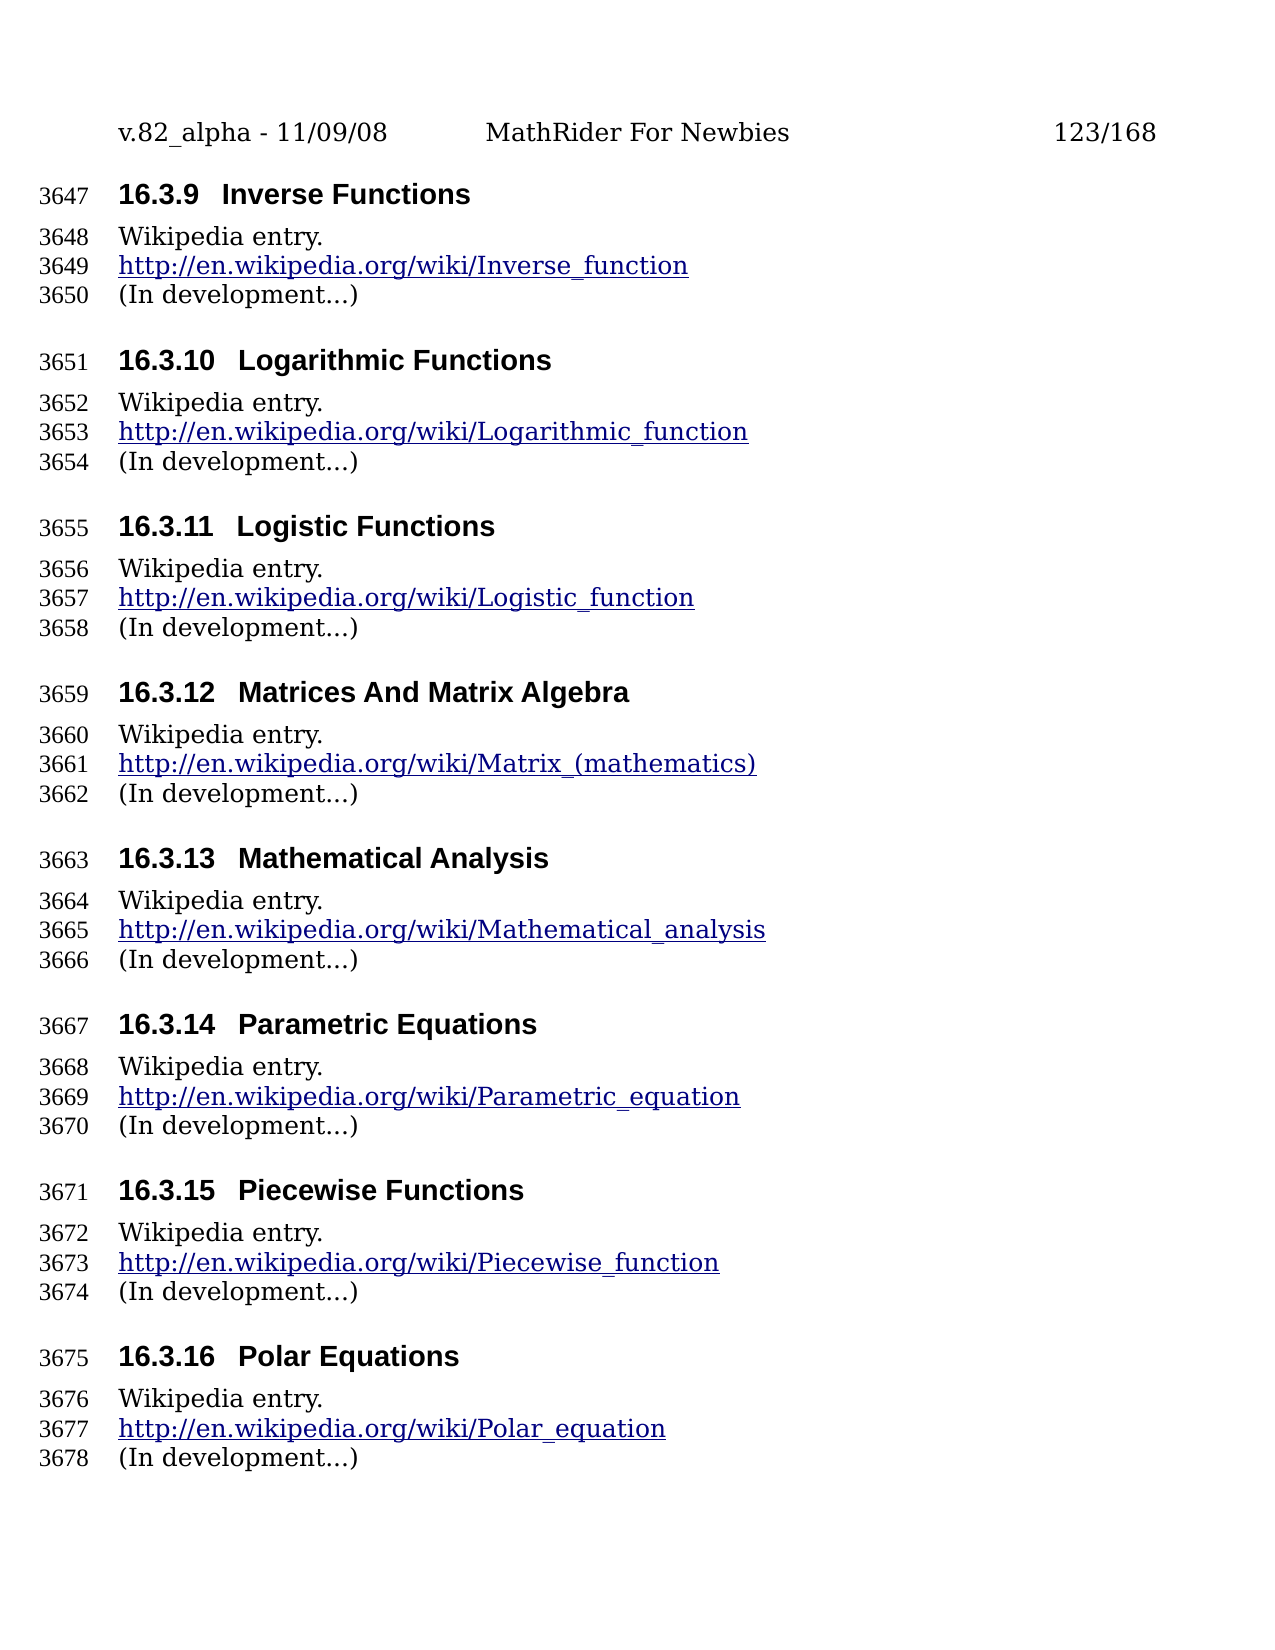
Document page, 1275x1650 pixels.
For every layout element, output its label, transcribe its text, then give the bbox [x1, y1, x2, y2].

text http://en.wikipedia.org/wiki/Inverse_function [118, 251, 1157, 281]
text Wikipedia entry. [118, 388, 1157, 417]
text (In development...) [118, 779, 1157, 808]
subtitle Logistic Functions [118, 509, 1157, 542]
text Wikipedia entry. [118, 1218, 1157, 1248]
subtitle Mathematical Analysis [118, 841, 1157, 874]
text http://en.wikipedia.org/wiki/Mathematical_analysis [118, 916, 1157, 945]
text (In development...) [118, 945, 1157, 974]
text (In development...) [118, 1277, 1157, 1306]
text Wikipedia entry. [118, 1052, 1157, 1082]
text http://en.wikipedia.org/wiki/Logistic_function [118, 583, 1157, 613]
text http://en.wikipedia.org/wiki/Parametric_equation [118, 1082, 1157, 1111]
text (In development...) [118, 1443, 1157, 1472]
text (In development...) [118, 1111, 1157, 1140]
subtitle Inverse Functions [118, 177, 1157, 210]
text Wikipedia entry. [118, 1384, 1157, 1414]
subtitle Parametric Equations [118, 1007, 1157, 1041]
subtitle Piecewise Functions [118, 1173, 1157, 1207]
text http://en.wikipedia.org/wiki/Logarithmic_function [118, 417, 1157, 447]
text http://en.wikipedia.org/wiki/Matrix_(mathematics) [118, 749, 1157, 779]
text Wikipedia entry. [118, 222, 1157, 251]
text Wikipedia entry. [118, 886, 1157, 916]
text (In development...) [118, 281, 1157, 310]
text Wikipedia entry. [118, 720, 1157, 749]
subtitle Logarithmic Functions [118, 343, 1157, 376]
text (In development...) [118, 447, 1157, 476]
text http://en.wikipedia.org/wiki/Polar_equation [118, 1414, 1157, 1443]
subtitle Matrices And Matrix Algebra [118, 675, 1157, 708]
text (In development...) [118, 613, 1157, 642]
text Wikipedia entry. [118, 554, 1157, 583]
text http://en.wikipedia.org/wiki/Piecewise_function [118, 1248, 1157, 1277]
subtitle Polar Equations [118, 1339, 1157, 1373]
